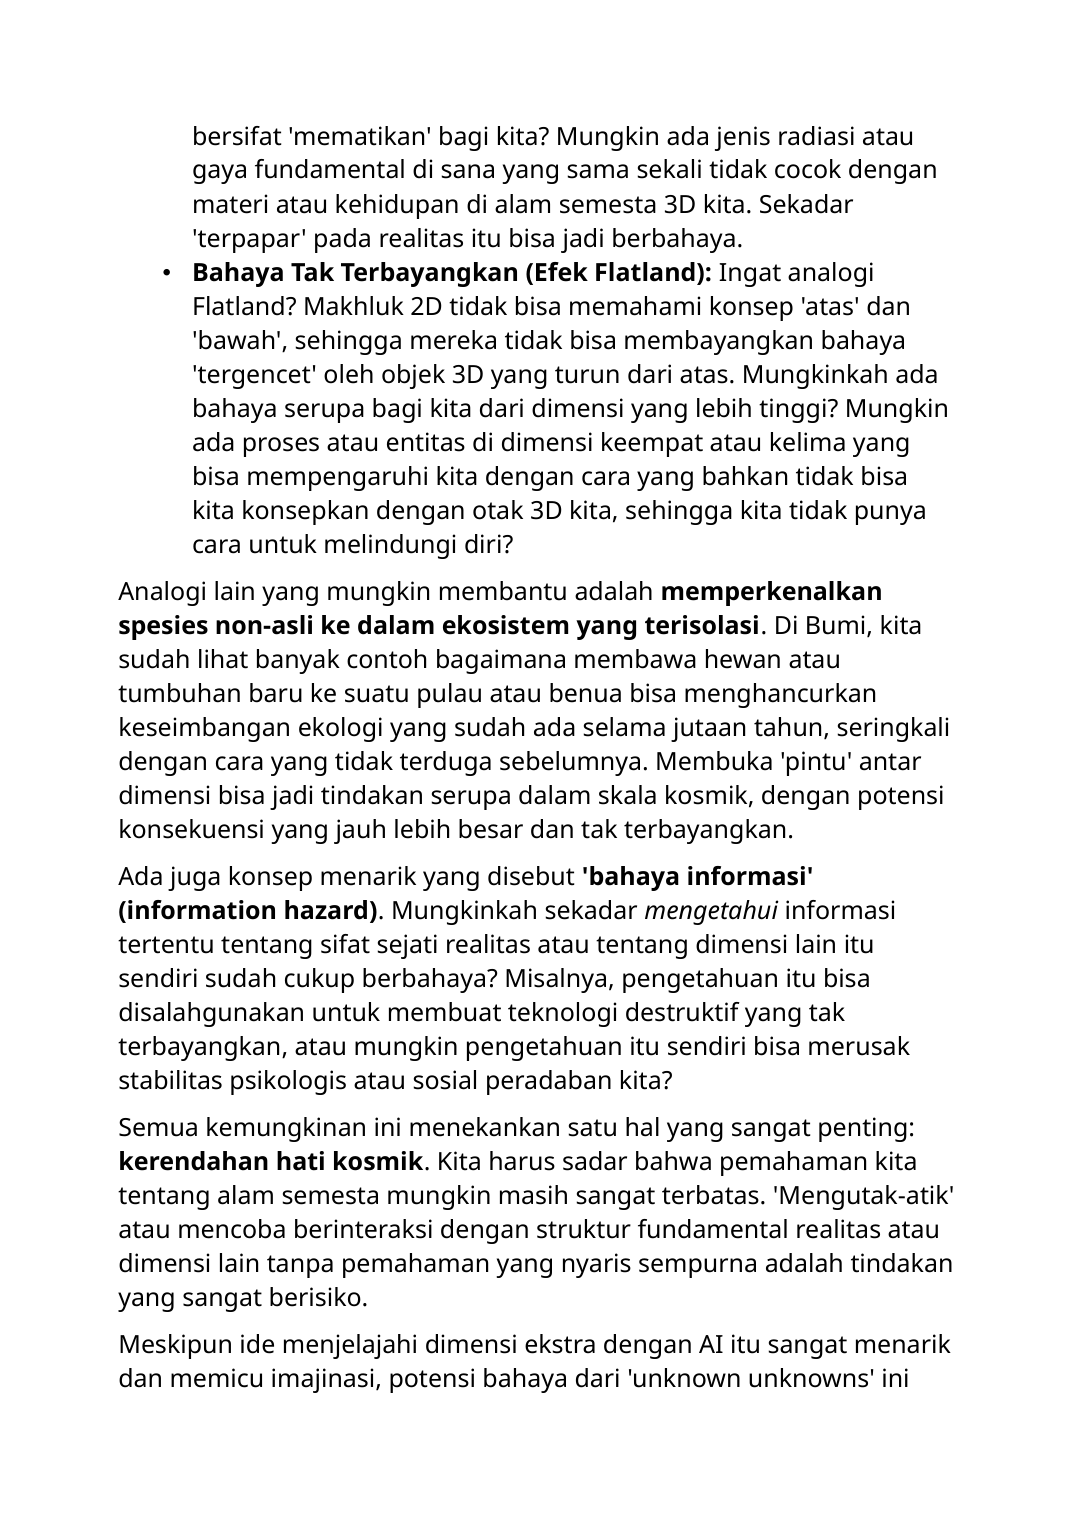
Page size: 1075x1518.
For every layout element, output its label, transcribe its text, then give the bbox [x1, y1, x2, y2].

text Analogi lain yang mungkin membantu adalah memperkenalkan spesies non-asli ke dalam ekosistem yang terisolasi. Di Bumi, kita sudah lihat banyak contoh bagaimana membawa hewan atau tumbuhan baru ke suatu pulau atau benua bisa menghancurkan keseimbangan ekologi yang sudah ada selama jutaan tahun, seringkali dengan cara yang tidak terduga sebelumnya. Membuka 'pintu' antar dimensi bisa jadi tindakan serupa dalam skala kosmik, dengan potensi konsekuensi yang jauh lebih besar dan tak terbayangkan. [118, 573, 957, 846]
text Semua kemungkinan ini menekankan satu hal yang sangat penting: kerendahan hati kosmik. Kita harus sadar bahwa pemahaman kita tentang alam semesta mungkin masih sangat terbatas. 'Mengutak-atik' atau mencoba berinteraksi dengan struktur fundamental realitas atau dimensi lain tanpa pemahaman yang nyaris sempurna adalah tindakan yang sangat berisiko. [118, 1109, 957, 1314]
text Meskipun ide menjelajahi dimensi ekstra dengan AI itu sangat menarik dan memicu imajinasi, potensi bahaya dari 'unknown unknowns' ini [118, 1326, 957, 1394]
text Ada juga konsep menarik yang disebut 'bahaya informasi' (information hazard). Mungkinkah sekadar mengetahui informasi tertentu tentang sifat sejati realitas atau tentang dimensi lain itu sendiri sudah cukup berbahaya? Misalnya, pengetahuan itu bisa disalahgunakan untuk membuat teknologi destruktif yang tak terbayangkan, atau mungkin pengetahuan itu sendiri bisa merusak stabilitas psikologis atau sosial peradaban kita? [118, 858, 957, 1097]
list bersifat 'mematikan' bagi kita? Mungkin ada jenis radiasi atau gaya fundamental di sana yang sama sekali tidak cocok dengan materi atau kehidupan di alam semesta 3D kita. Sekadar 'terpapar' pada realitas itu bisa jadi berbahaya. [162, 118, 957, 254]
list Bahaya Tak Terbayangkan (Efek Flatland): Ingat analogi Flatland? Makhluk 2D tidak bisa memahami konsep 'atas' dan 'bawah', sehingga mereka tidak bisa membayangkan bahaya 'tergencet' oleh objek 3D yang turun dari atas. Mungkinkah ada bahaya serupa bagi kita dari dimensi yang lebih tinggi? Mungkin ada proses atau entitas di dimensi keempat atau kelima yang bisa mempengaruhi kita dengan cara yang bahkan tidak bisa kita konsepkan dengan otak 3D kita, sehingga kita tidak punya cara untuk melindungi diri? [162, 254, 957, 561]
